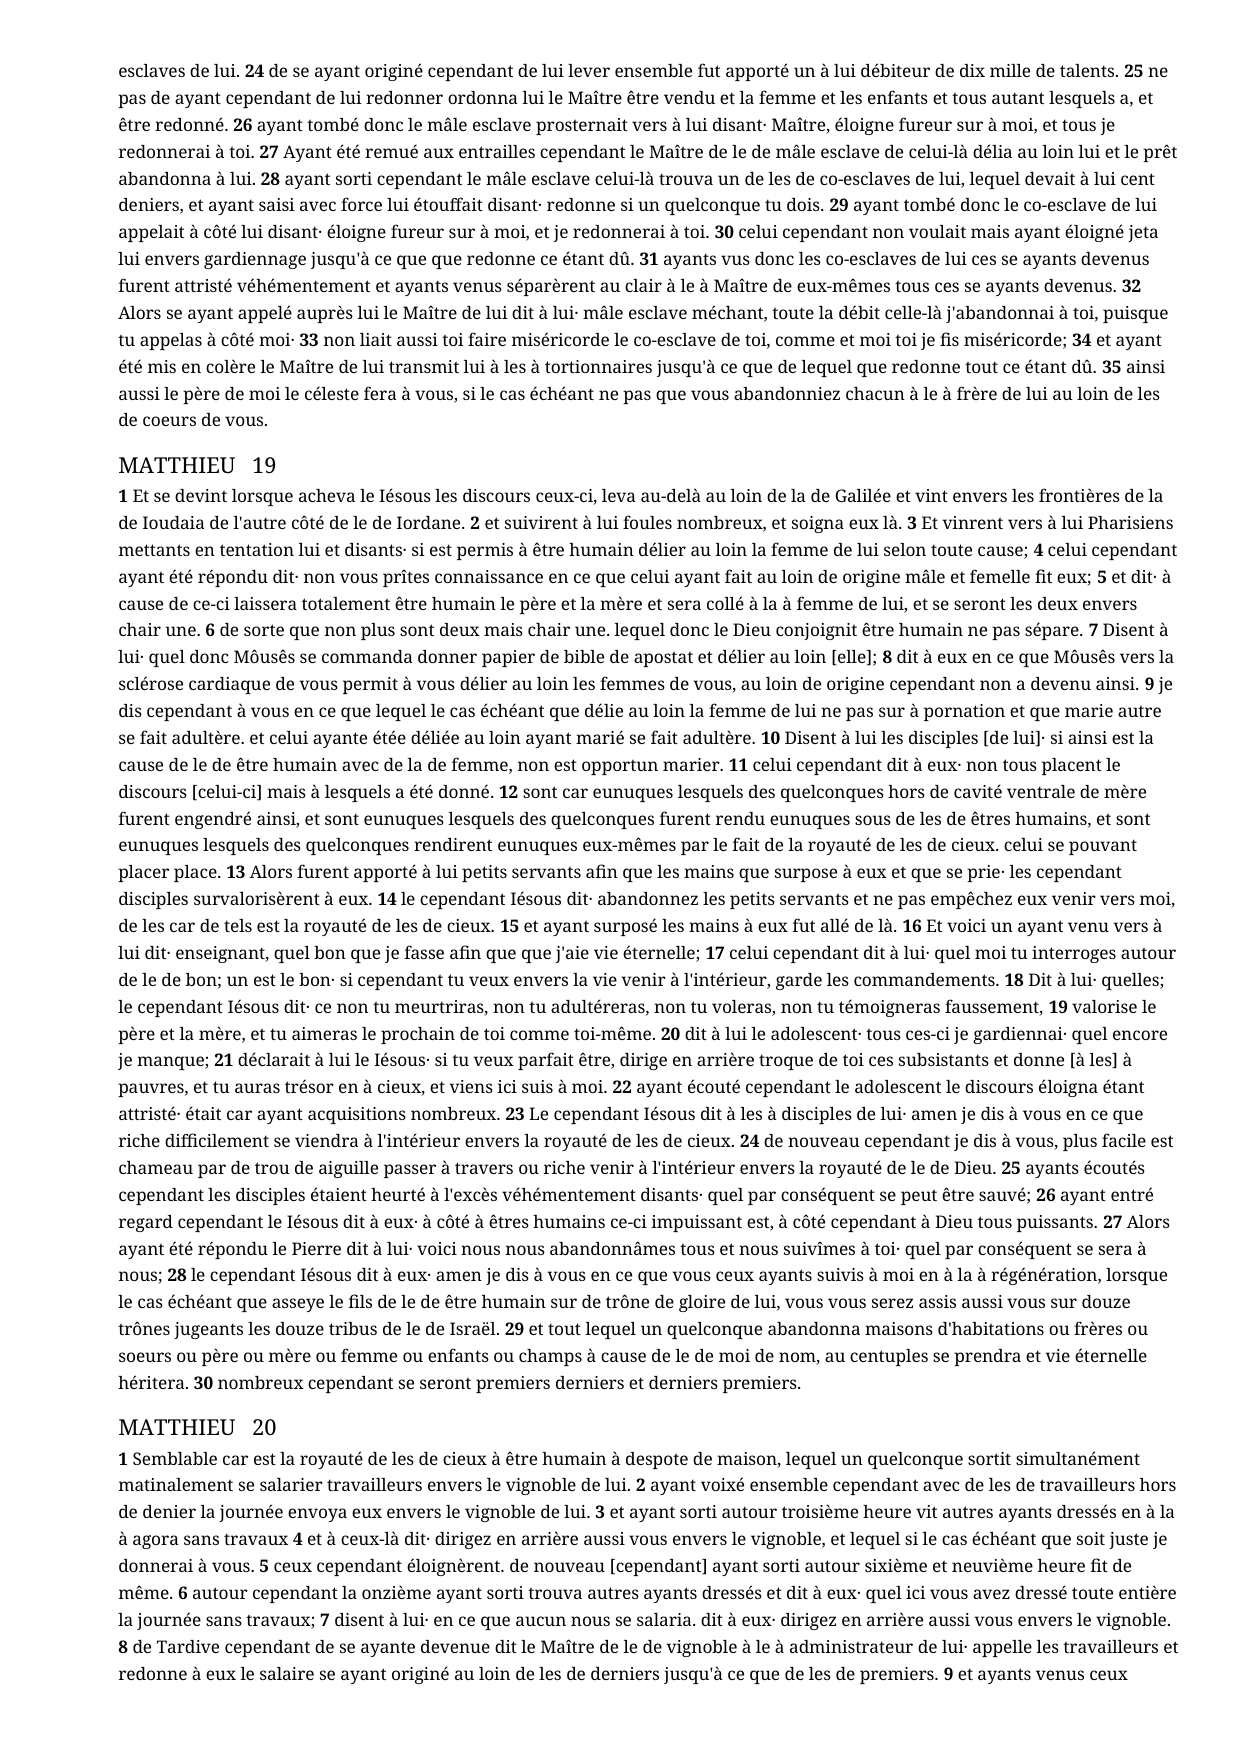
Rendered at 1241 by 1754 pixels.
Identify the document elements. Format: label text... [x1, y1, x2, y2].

text esclaves de lui. 24 de se ayant originé cependant de lui lever ensemble fut apporté un à lui débiteur de dix mille de talents. 25 ne pas de ayant cependant de lui redonner ordonna lui le Maître être vendu et la femme et les enfants et tous autant lesquels a, et être redonné. 26 ayant tombé donc le mâle esclave prosternait vers à lui disant· Maître, éloigne fureur sur à moi, et tous je redonnerai à toi. 27 Ayant été remué aux entrailles cependant le Maître de le de mâle esclave de celui-là délia au loin lui et le prêt abandonna à lui. 28 ayant sorti cependant le mâle esclave celui-là trouva un de les de co-esclaves de lui, lequel devait à lui cent deniers, et ayant saisi avec force lui étouffait disant· redonne si un quelconque tu dois. 29 ayant tombé donc le co-esclave de lui appelait à côté lui disant· éloigne fureur sur à moi, et je redonnerai à toi. 30 celui cependant non voulait mais ayant éloigné jeta lui envers gardiennage jusqu'à ce que que redonne ce étant dû. 31 ayants vus donc les co-esclaves de lui ces se ayants devenus furent attristé véhémentement et ayants venus séparèrent au clair à le à Maître de eux-mêmes tous ces se ayants devenus. 32 Alors se ayant appelé auprès lui le Maître de lui dit à lui· mâle esclave méchant, toute la débit celle-là j'abandonnai à toi, puisque tu appelas à côté moi· 33 non liait aussi toi faire miséricorde le co-esclave de toi, comme et moi toi je fis miséricorde; 34 et ayant été mis en colère le Maître de lui transmit lui à les à tortionnaires jusqu'à ce que de lequel que redonne tout ce étant dû. 35 ainsi aussi le père de moi le céleste fera à vous, si le cas échéant ne pas que vous abandonniez chacun à le à frère de lui au loin de les de coeurs de vous. [118, 59, 1181, 432]
text 1 Et se devint lorsque acheva le Iésous les discours ceux-ci, leva au-delà au loin de la de Galilée et vint envers les frontières de la de Ioudaia de l'autre côté de le de Iordane. 2 et suivirent à lui foules nombreux, et soigna eux là. 3 Et vinrent vers à lui Pharisiens mettants en tentation lui et disants· si est permis à être humain délier au loin la femme de lui selon toute cause; 4 celui cependant ayant été répondu dit· non vous prîtes connaissance en ce que celui ayant fait au loin de origine mâle et femelle fit eux; 5 et dit· à cause de ce-ci laissera totalement être humain le père et la mère et sera collé à la à femme de lui, et se seront les deux envers chair une. 6 de sorte que non plus sont deux mais chair une. lequel donc le Dieu conjoignit être humain ne pas sépare. 7 Disent à lui· quel donc Môusês se commanda donner papier de bible de apostat et délier au loin [elle]; 8 dit à eux en ce que Môusês vers la sclérose cardiaque de vous permit à vous délier au loin les femmes de vous, au loin de origine cependant non a devenu ainsi. 9 je dis cependant à vous en ce que lequel le cas échéant que délie au loin la femme de lui ne pas sur à pornation et que marie autre se fait adultère. et celui ayante étée déliée au loin ayant marié se fait adultère. 10 Disent à lui les disciples [de lui]· si ainsi est la cause de le de être humain avec de la de femme, non est opportun marier. 11 celui cependant dit à eux· non tous placent le discours [celui-ci] mais à lesquels a été donné. 12 sont car eunuques lesquels des quelconques hors de cavité ventrale de mère furent engendré ainsi, et sont eunuques lesquels des quelconques furent rendu eunuques sous de les de êtres humains, et sont eunuques lesquels des quelconques rendirent eunuques eux-mêmes par le fait de la royauté de les de cieux. celui se pouvant placer place. 13 Alors furent apporté à lui petits servants afin que les mains que surpose à eux et que se prie· les cependant disciples survalorisèrent à eux. 14 le cependant Iésous dit· abandonnez les petits servants et ne pas empêchez eux venir vers moi, de les car de tels est la royauté de les de cieux. 15 et ayant surposé les mains à eux fut allé de là. 16 Et voici un ayant venu vers à lui dit· enseignant, quel bon que je fasse afin que que j'aie vie éternelle; 17 celui cependant dit à lui· quel moi tu interroges autour de le de bon; un est le bon· si cependant tu veux envers la vie venir à l'intérieur, garde les commandements. 18 Dit à lui· quelles; le cependant Iésous dit· ce non tu meurtriras, non tu adultéreras, non tu voleras, non tu témoigneras faussement, 19 valorise le père et la mère, et tu aimeras le prochain de toi comme toi-même. 20 dit à lui le adolescent· tous ces-ci je gardiennai· quel encore je manque; 21 déclarait à lui le Iésous· si tu veux parfait être, dirige en arrière troque de toi ces subsistants et donne [à les] à pauvres, et tu auras trésor en à cieux, et viens ici suis à moi. 22 ayant écouté cependant le adolescent le discours éloigna étant attristé· était car ayant acquisitions nombreux. 23 Le cependant Iésous dit à les à disciples de lui· amen je dis à vous en ce que riche difficilement se viendra à l'intérieur envers la royauté de les de cieux. 24 de nouveau cependant je dis à vous, plus facile est chameau par de trou de aiguille passer à travers ou riche venir à l'intérieur envers la royauté de le de Dieu. 25 ayants écoutés cependant les disciples étaient heurté à l'excès véhémentement disants· quel par conséquent se peut être sauvé; 26 ayant entré regard cependant le Iésous dit à eux· à côté à êtres humains ce-ci impuissant est, à côté cependant à Dieu tous puissants. 27 Alors ayant été répondu le Pierre dit à lui· voici nous nous abandonnâmes tous et nous suivîmes à toi· quel par conséquent se sera à nous; 28 le cependant Iésous dit à eux· amen je dis à vous en ce que vous ceux ayants suivis à moi en à la à régénération, lorsque le cas échéant que asseye le fils de le de être humain sur de trône de gloire de lui, vous vous serez assis aussi vous sur douze trônes jugeants les douze tribus de le de Israël. 29 et tout lequel un quelconque abandonna maisons d'habitations ou frères ou soeurs ou père ou mère ou femme ou enfants ou champs à cause de le de moi de nom, au centuples se prendra et vie éternelle héritera. 30 nombreux cependant se seront premiers derniers et derniers premiers. [118, 484, 1181, 1394]
text MATTHIEU 20 [118, 1412, 1181, 1442]
text MATTHIEU 19 [118, 450, 1181, 480]
text 1 Semblable car est la royauté de les de cieux à être humain à despote de maison, lequel un quelconque sortit simultanément matinalement se salarier travailleurs envers le vignoble de lui. 2 ayant voixé ensemble cependant avec de les de travailleurs hors de denier la journée envoya eux envers le vignoble de lui. 3 et ayant sorti autour troisième heure vit autres ayants dressés en à la à agora sans travaux 4 et à ceux-là dit· dirigez en arrière aussi vous envers le vignoble, et lequel si le cas échéant que soit juste je donnerai à vous. 5 ceux cependant éloignèrent. de nouveau [cependant] ayant sorti autour sixième et neuvième heure fit de même. 6 autour cependant la onzième ayant sorti trouva autres ayants dressés et dit à eux· quel ici vous avez dressé toute entière la journée sans travaux; 7 disent à lui· en ce que aucun nous se salaria. dit à eux· dirigez en arrière aussi vous envers le vignoble. 8 de Tardive cependant de se ayante devenue dit le Maître de le de vignoble à le à administrateur de lui· appelle les travailleurs et redonne à eux le salaire se ayant originé au loin de les de derniers jusqu'à ce que de les de premiers. 9 et ayants venus ceux [118, 1447, 1181, 1685]
